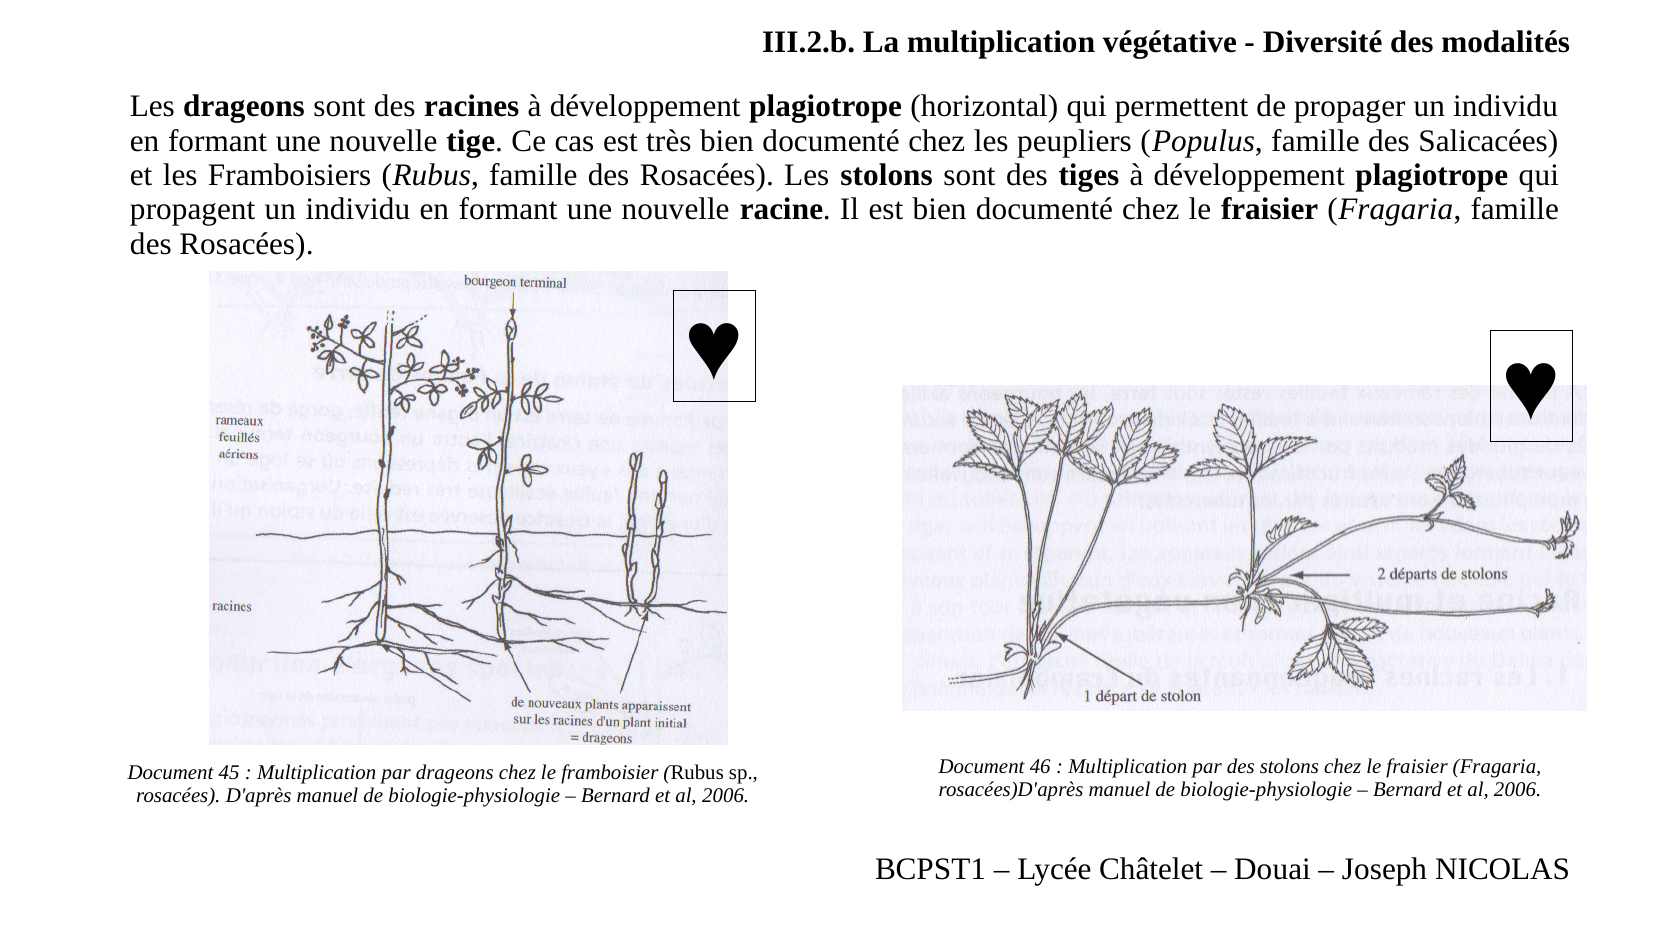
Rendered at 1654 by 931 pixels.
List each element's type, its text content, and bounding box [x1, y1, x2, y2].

picture [902, 385, 1587, 711]
text_box ♥ [1490, 330, 1573, 442]
text_box Document 45 : Multiplication par drageons chez le framboisier (Rubus sp., rosacées). D'après manuel de biologie-physiologie – Bernard et al, 2006. [106, 726, 780, 842]
text_box ♥ [673, 290, 756, 402]
text_box III.2.b. La multiplication végétative - Diversité des modalités [165, 5, 1572, 78]
picture [209, 271, 728, 745]
text_box Les drageons sont des racines à développement plagiotrope (horizontal) qui permettent de propager un individu en formant une nouvelle tige. Ce cas est très bien documenté chez les peupliers (Populus, famille des Salicacées) et les Framboisiers (Rubus, famille des Rosacées). Les stolons sont des tiges à développement plagiotrope qui propagent un individu en formant une nouvelle racine. Il est bien documenté chez le fraisier (Fragaria, famille des Rosacées). [129, 88, 1560, 290]
text_box Document 46 : Multiplication par des stolons chez le fraisier (Fragaria, rosacées)D'après manuel de biologie-physiologie – Bernard et al, 2006. [885, 720, 1595, 836]
text_box BCPST1 – Lycée Châtelet – Douai – Joseph NICOLAS [637, 832, 1571, 905]
